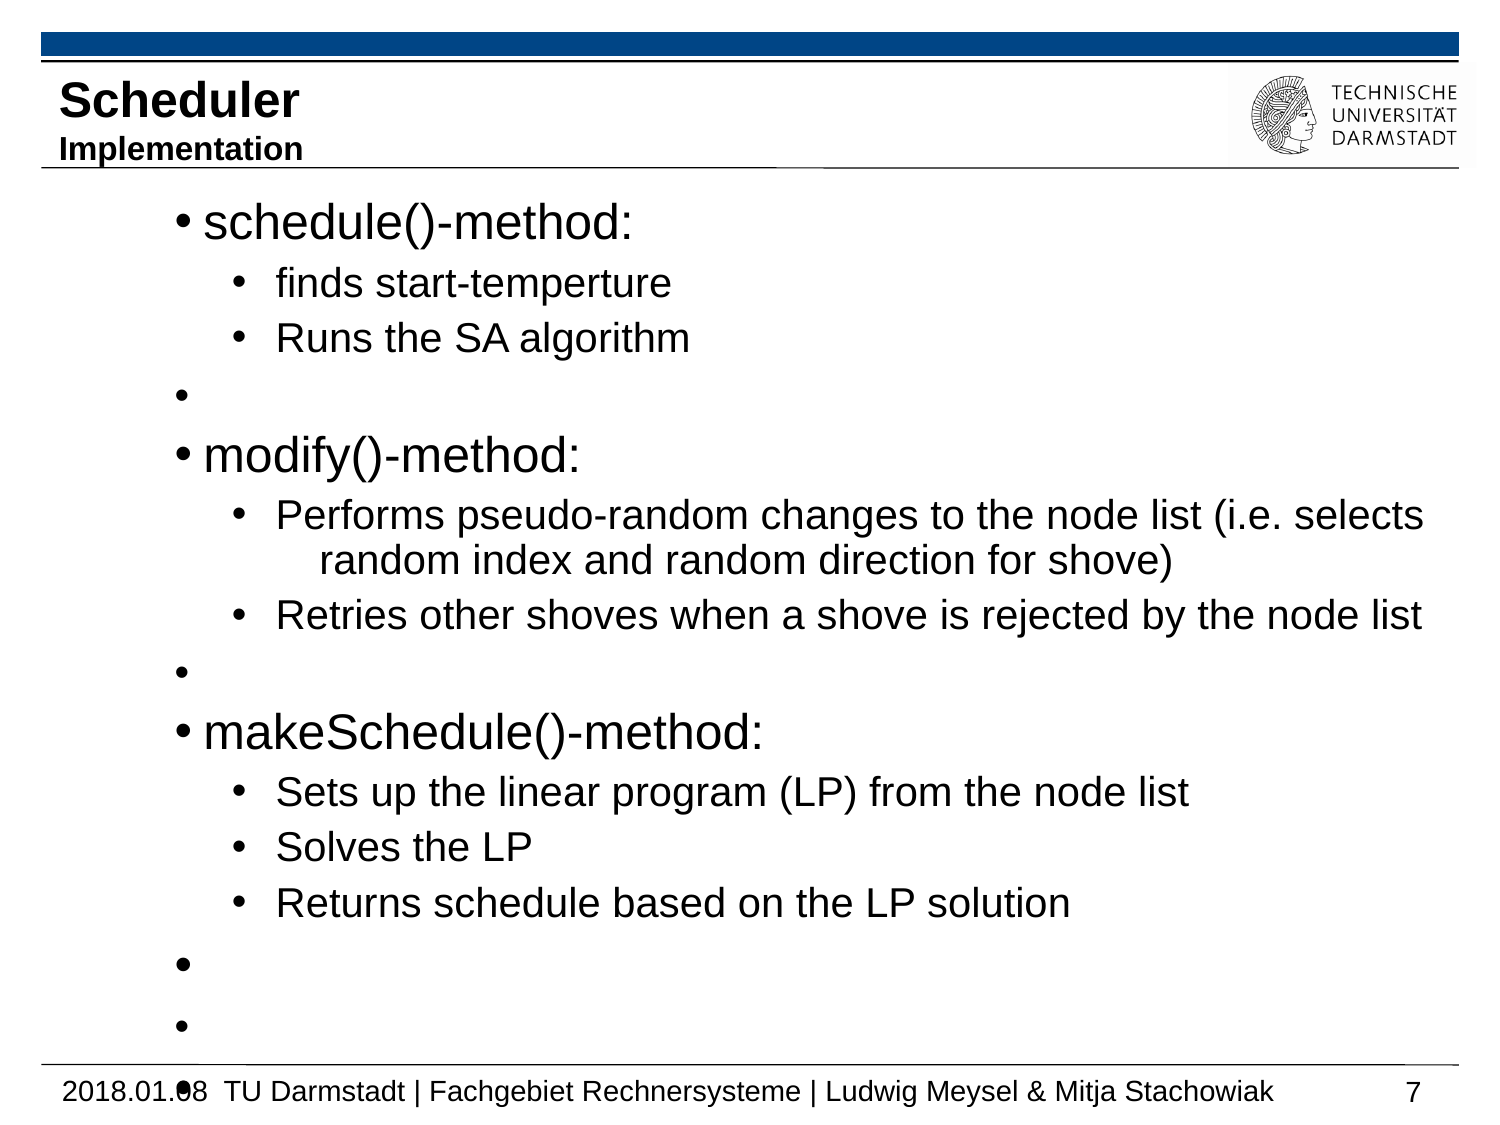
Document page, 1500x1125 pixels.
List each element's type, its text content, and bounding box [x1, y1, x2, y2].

picture [1228, 62, 1477, 168]
title Scheduler Implementation [58, 66, 1187, 168]
list schedule()-method: finds start-temperture Runs the SA algorithm modify()-method: Performs pseudo-random changes to the node list (i.e. selects random index and random direction for shove) Retries other shoves when a shove is rejected by the node list makeSchedule()-method: Sets up the linear program (LP) from the node list Solves the LP Returns schedule based on the LP solution [41, 189, 1459, 1060]
text_box TU Darmstadt | Fachgebiet Rechnersysteme | Ludwig Meysel & Mitja Stachowiak [35, 1074, 1464, 1125]
